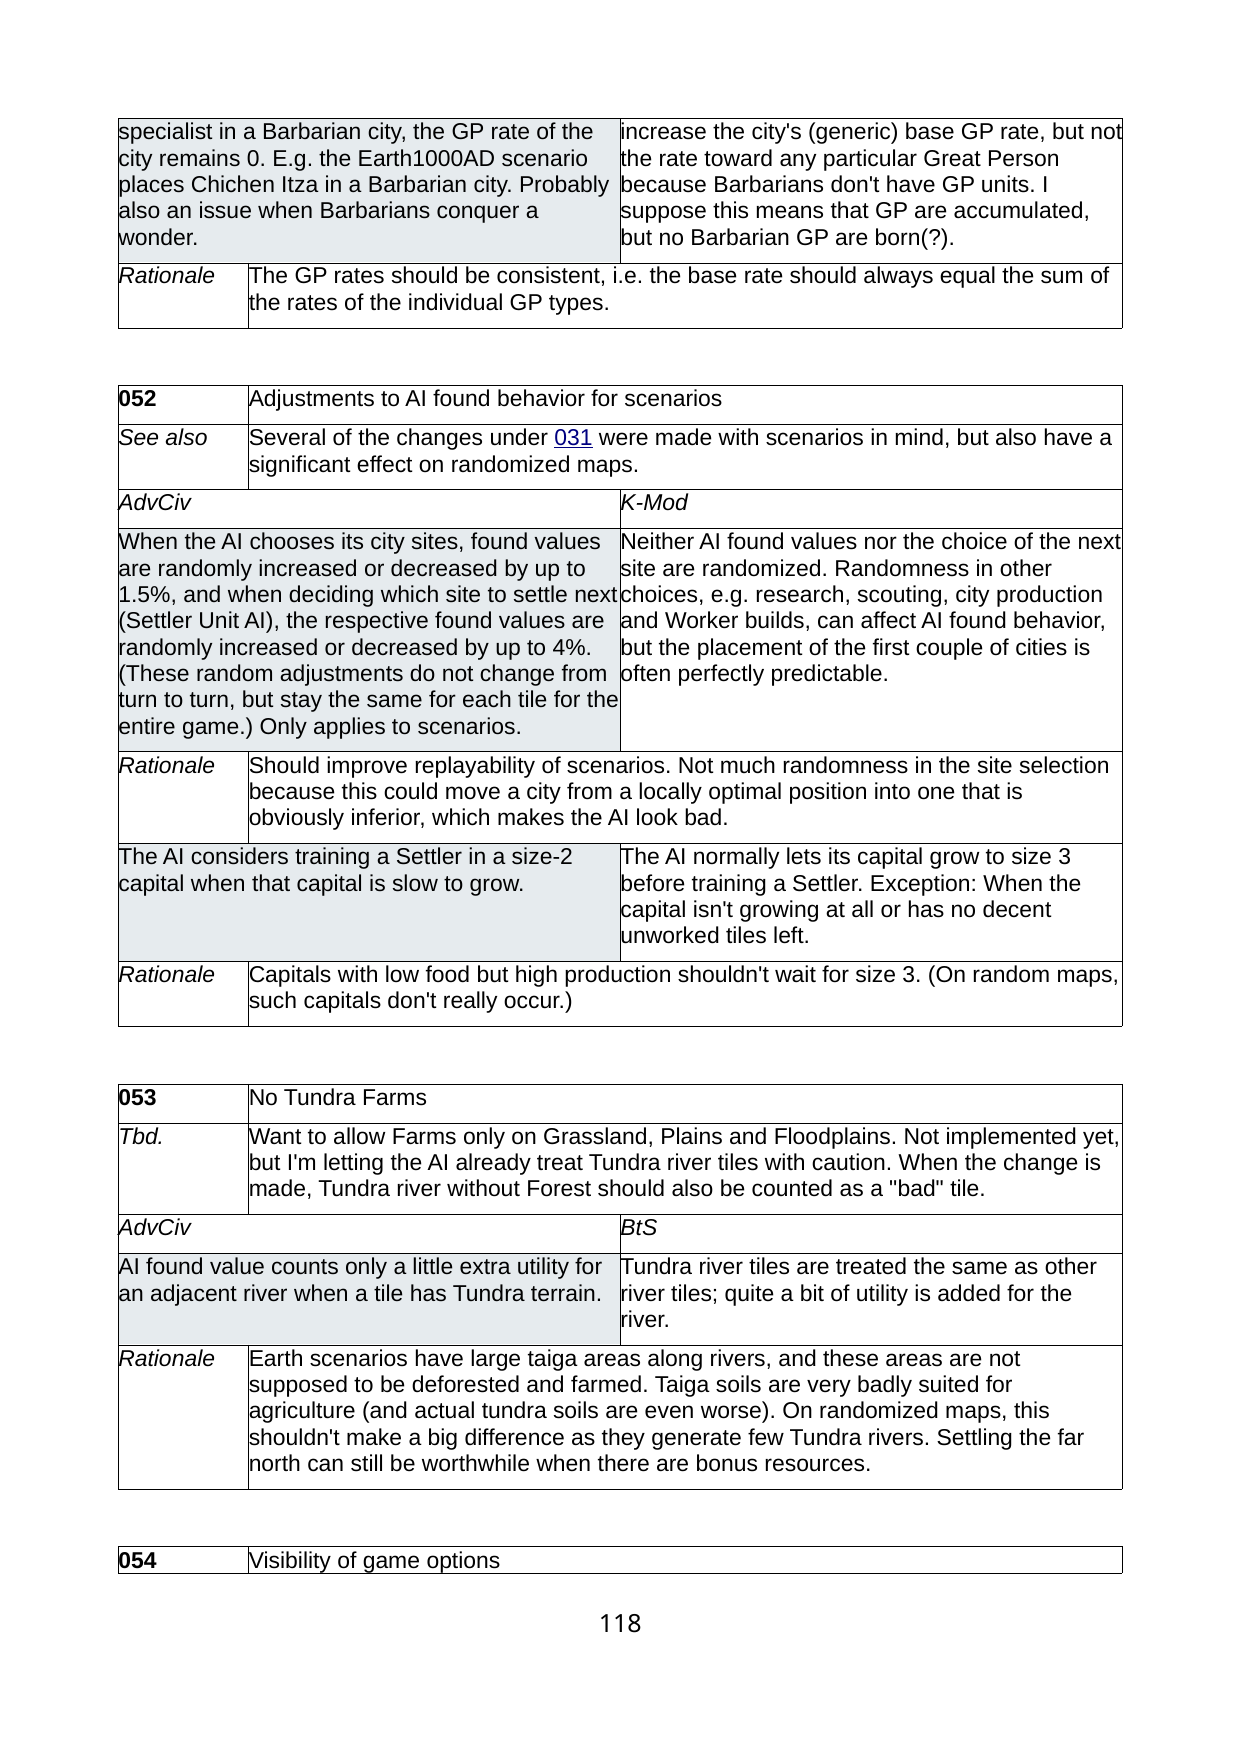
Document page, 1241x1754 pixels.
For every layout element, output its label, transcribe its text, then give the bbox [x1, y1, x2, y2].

table_cell AI found value counts only a little extra utility for an adjacent river when a tile has Tundra terrain. [119, 1254, 620, 1344]
table_header 053 [119, 1085, 248, 1123]
table_cell Want to allow Farms only on Grassland, Plains and Floodplains. Not implemented yet, but I'm letting the AI already treat Tundra river tiles with caution. When the change is made, Tundra river without Forest should also be counted as a "bad" tile. [249, 1124, 1122, 1214]
table_cell See also [119, 425, 248, 489]
table_cell Capitals with low food but high production shouldn't wait for size 3. (On random maps, such capitals don't really occur.) [249, 962, 1122, 1026]
table_cell AdvCiv [119, 490, 620, 528]
table_cell Tundra river tiles are treated the same as other river tiles; quite a bit of utility is added for the river. [621, 1254, 1122, 1344]
table_header Adjustments to AI found behavior for scenarios [249, 386, 1122, 424]
table_cell The AI considers training a Settler in a size-2 capital when that capital is slow to grow. [119, 844, 620, 961]
table_cell increase the city's (generic) base GP rate, but not the rate toward any particular Great Person because Barbarians don't have GP units. I suppose this means that GP are accumulated, but no Barbarian GP are born(?). [621, 119, 1122, 262]
table_cell The AI normally lets its capital grow to size 3 before training a Settler. Exception: When the capital isn't growing at all or has no decent unworked tiles left. [621, 844, 1122, 961]
table_cell The GP rates should be consistent, i.e. the base rate should always equal the sum of the rates of the individual GP types. [249, 264, 1122, 328]
table_cell Neither AI found values nor the choice of the next site are randomized. Randomness in other choices, e.g. research, scouting, city production and Worker builds, can affect AI found behavior, but the placement of the first couple of cities is often perfectly predictable. [621, 529, 1122, 751]
table_cell Several of the changes under 031 were made with scenarios in mind, but also have a significant effect on randomized maps. [249, 425, 1122, 489]
table_cell Rationale [119, 962, 248, 1026]
table_cell Earth scenarios have large taiga areas along rivers, and these areas are not supposed to be deforested and farmed. Taiga soils are very badly suited for agriculture (and actual tundra soils are even worse). On randomized maps, this shouldn't make a big difference as they generate few Tundra rivers. Settling the far north can still be worthwhile when there are bonus resources. [249, 1346, 1122, 1489]
table_cell Rationale [119, 264, 248, 328]
table_header 054 [119, 1547, 248, 1573]
table_header Visibility of game options [249, 1547, 1122, 1573]
table_cell AdvCiv [119, 1215, 620, 1253]
table_cell K-Mod [621, 490, 1122, 528]
table_cell specialist in a Barbarian city, the GP rate of the city remains 0. E.g. the Earth1000AD scenario places Chichen Itza in a Barbarian city. Probably also an issue when Barbarians conquer a wonder. [119, 119, 620, 262]
table_cell Rationale [119, 1346, 248, 1489]
table_cell BtS [621, 1215, 1122, 1253]
table_cell Rationale [119, 752, 248, 843]
table_cell Should improve replayability of scenarios. Not much randomness in the site selection because this could move a city from a locally optimal position into one that is obviously inferior, which makes the AI look bad. [249, 752, 1122, 843]
table_cell Tbd. [119, 1124, 248, 1214]
table_header 052 [119, 386, 248, 424]
table_header No Tundra Farms [249, 1085, 1122, 1123]
table_cell When the AI chooses its city sites, found values are randomly increased or decreased by up to 1.5%, and when deciding which site to settle next (Settler Unit AI), the respective found values are randomly increased or decreased by up to 4%. (These random adjustments do not change from turn to turn, but stay the same for each tile for the entire game.) Only applies to scenarios. [119, 529, 620, 751]
